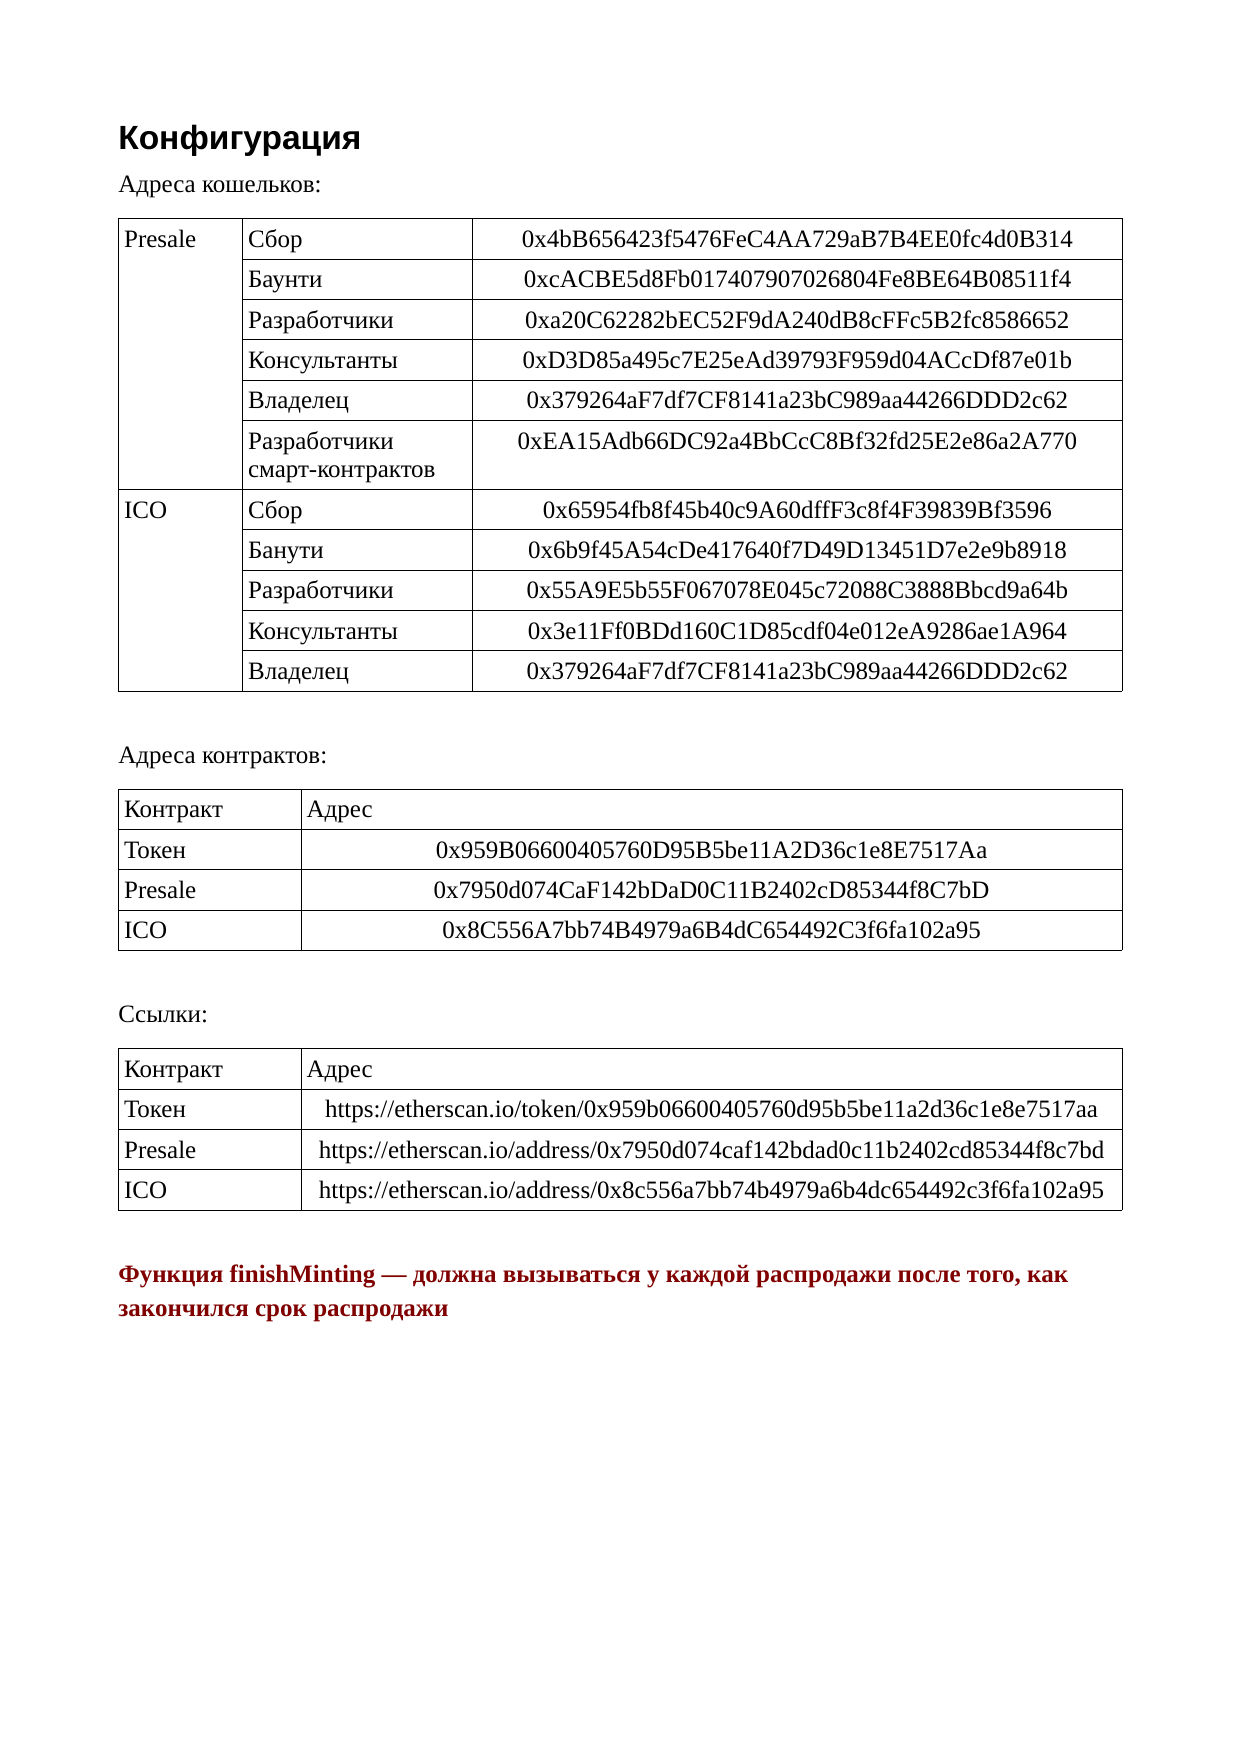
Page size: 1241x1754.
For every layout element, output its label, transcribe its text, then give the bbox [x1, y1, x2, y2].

table_cell 0xa20C62282bEC52F9dA240dB8cFFc5B2fc8586652 [473, 300, 1122, 339]
table_cell ICO [119, 490, 242, 691]
table_cell Токен [119, 830, 301, 869]
table_cell Presale [119, 1130, 301, 1169]
table_cell Консультанты [243, 611, 472, 650]
table_cell 0xcACBE5d8Fb017407907026804Fe8BE64B08511f4 [473, 260, 1122, 299]
text Адреса контрактов: [118, 740, 1122, 768]
table_cell Токен [119, 1090, 301, 1129]
table_cell 0x6b9f45A54cDe417640f7D49D13451D7e2e9b8918 [473, 530, 1122, 569]
text Ссылки: [118, 999, 1122, 1028]
table_cell https://etherscan.io/address/0x7950d074caf142bdad0c11b2402cd85344f8c7bd [302, 1130, 1122, 1169]
table_cell https://etherscan.io/token/0x959b06600405760d95b5be11a2d36c1e8e7517aa [302, 1090, 1122, 1129]
table_cell Разработчики [243, 571, 472, 610]
table_cell Владелец [243, 381, 472, 420]
table_header Контракт [119, 790, 301, 829]
table_header Контракт [119, 1049, 301, 1088]
table_header Presale [119, 219, 242, 489]
table_cell Presale [119, 870, 301, 910]
table_cell ICO [119, 1170, 301, 1209]
table_cell 0x379264aF7df7CF8141a23bC989aa44266DDD2c62 [473, 651, 1122, 691]
table_cell Консультанты [243, 340, 472, 379]
subtitle Конфигурация [118, 118, 1122, 157]
table_header Адрес [302, 1049, 1122, 1088]
table_header Адрес [302, 790, 1122, 829]
table_header 0x4bB656423f5476FeC4AA729aB7B4EE0fc4d0B314 [473, 219, 1122, 259]
table_cell Сбор [243, 490, 472, 529]
text Функция finishMinting — должна вызываться у каждой распродажи после того, как закончился срок распродажи [118, 1259, 1122, 1322]
table_cell 0x65954fb8f45b40c9A60dffF3c8f4F39839Bf3596 [473, 490, 1122, 529]
table_cell Разработчики смарт-контрактов [243, 421, 472, 489]
table_cell 0x3e11Ff0BDd160C1D85cdf04e012eA9286ae1A964 [473, 611, 1122, 650]
table_header Сбор [243, 219, 472, 259]
table_cell ICO [119, 911, 301, 950]
table_cell https://etherscan.io/address/0x8c556a7bb74b4979a6b4dc654492c3f6fa102a95 [302, 1170, 1122, 1209]
table_cell Владелец [243, 651, 472, 691]
text Адреса кошельков: [118, 169, 1122, 198]
table_cell 0x959B06600405760D95B5be11A2D36c1e8E7517Aa [302, 830, 1122, 869]
table_cell 0x379264aF7df7CF8141a23bC989aa44266DDD2c62 [473, 381, 1122, 420]
table_cell Разработчики [243, 300, 472, 339]
table_cell 0x8C556A7bb74B4979a6B4dC654492C3f6fa102a95 [302, 911, 1122, 950]
table_cell 0xEA15Adb66DC92a4BbCcC8Bf32fd25E2e86a2A770 [473, 421, 1122, 489]
table_cell 0xD3D85a495c7E25eAd39793F959d04ACcDf87e01b [473, 340, 1122, 379]
table_cell 0x7950d074CaF142bDaD0C11B2402cD85344f8C7bD [302, 870, 1122, 910]
table_cell Банути [243, 530, 472, 569]
table_cell 0x55A9E5b55F067078E045c72088C3888Bbcd9a64b [473, 571, 1122, 610]
table_cell Баунти [243, 260, 472, 299]
